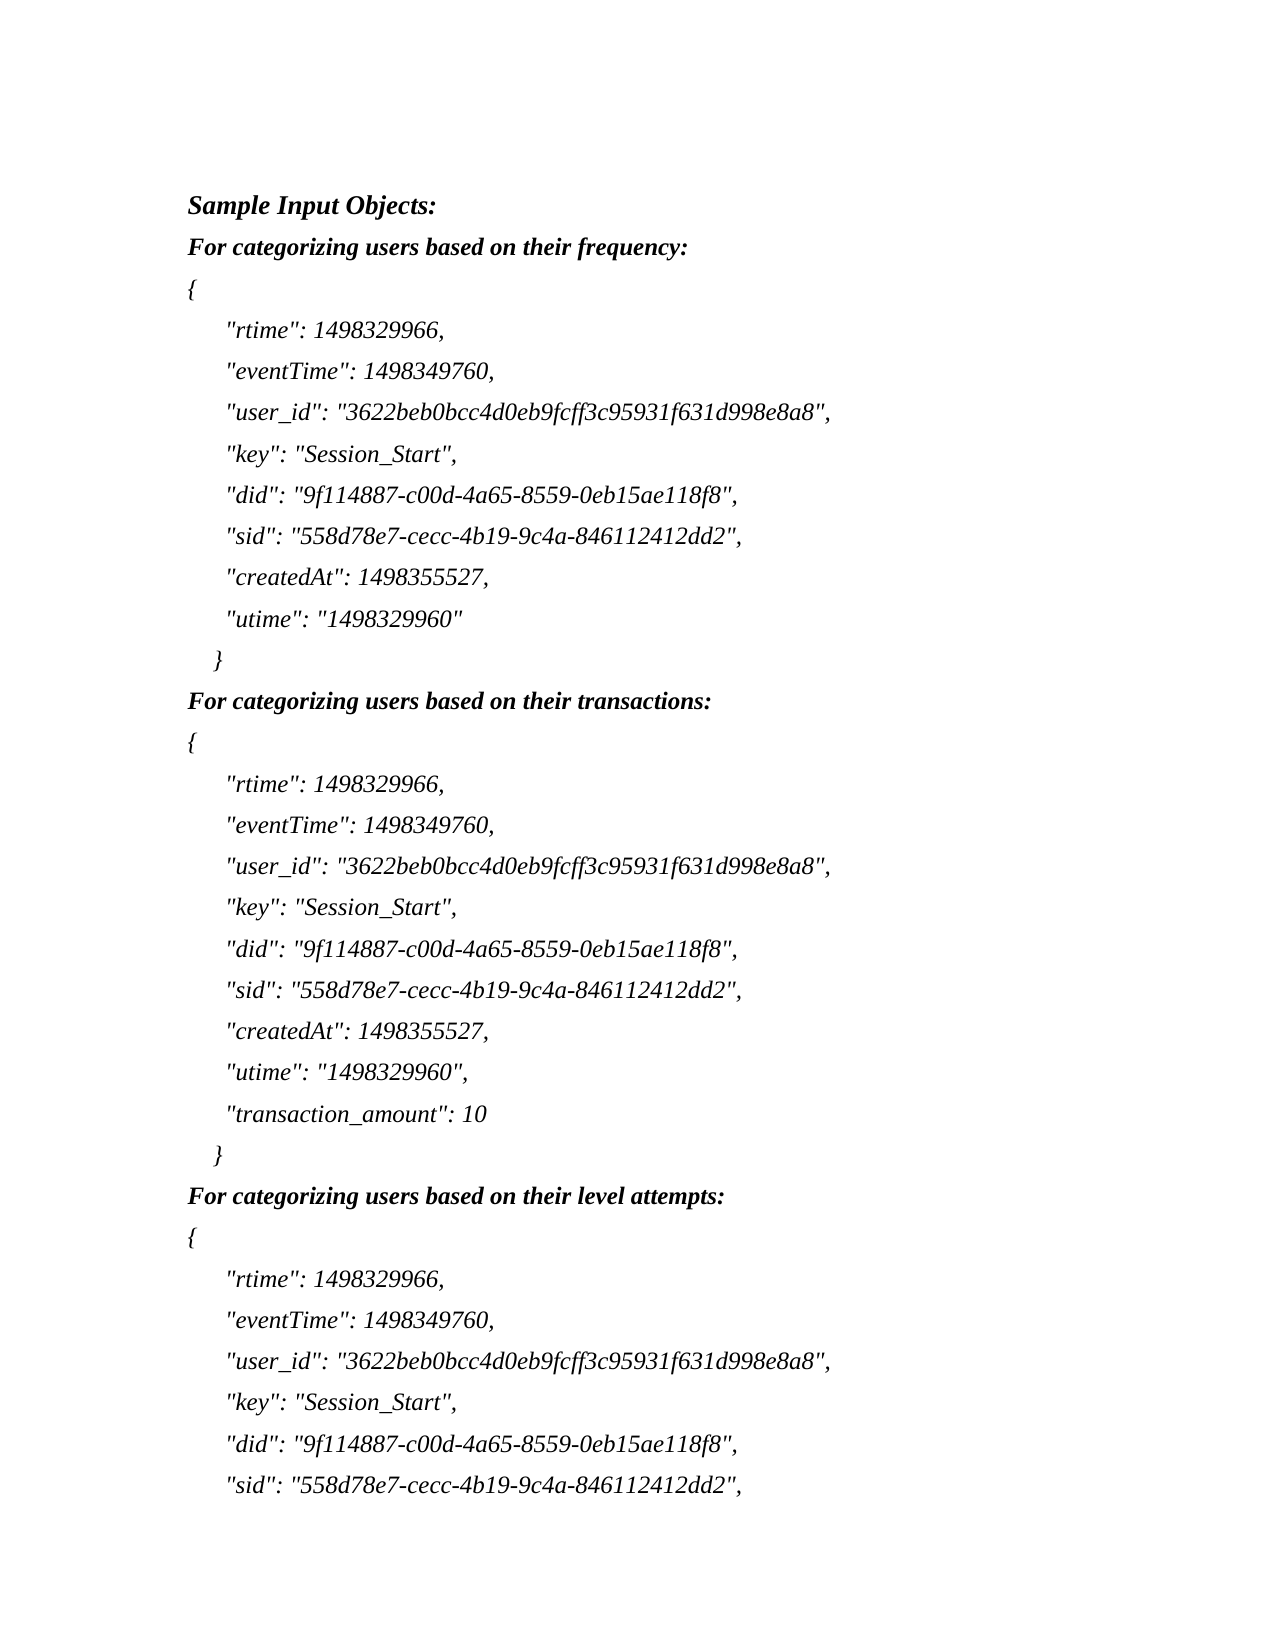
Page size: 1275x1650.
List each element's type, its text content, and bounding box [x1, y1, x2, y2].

text "rtime": 1498329966, [187, 315, 1087, 344]
text "createdAt": 1498355527, [187, 1016, 1087, 1045]
text "did": "9f114887-c00d-4a65-8559-0eb15ae118f8", [187, 1429, 1087, 1457]
text "user_id": "3622beb0bcc4d0eb9fcff3c95931f631d998e8a8", [187, 851, 1087, 880]
text Sample Input Objects: [187, 189, 1087, 220]
text "transaction_amount": 10 [187, 1099, 1087, 1127]
text } [187, 1140, 1087, 1169]
text } [187, 645, 1087, 674]
text "user_id": "3622beb0bcc4d0eb9fcff3c95931f631d998e8a8", [187, 397, 1087, 426]
text "sid": "558d78e7-cecc-4b19-9c4a-846112412dd2", [187, 1470, 1087, 1499]
text "eventTime": 1498349760, [187, 810, 1087, 839]
text "eventTime": 1498349760, [187, 356, 1087, 385]
text "createdAt": 1498355527, [187, 562, 1087, 591]
text "rtime": 1498329966, [187, 1264, 1087, 1292]
text "utime": "1498329960", [187, 1057, 1087, 1086]
text "key": "Session_Start", [187, 1387, 1087, 1416]
text { [187, 1222, 1087, 1251]
text "rtime": 1498329966, [187, 769, 1087, 797]
text "key": "Session_Start", [187, 892, 1087, 921]
text For categorizing users based on their transactions: [187, 686, 1087, 715]
text "user_id": "3622beb0bcc4d0eb9fcff3c95931f631d998e8a8", [187, 1346, 1087, 1375]
text For categorizing users based on their level attempts: [187, 1181, 1087, 1210]
text "sid": "558d78e7-cecc-4b19-9c4a-846112412dd2", [187, 975, 1087, 1004]
text For categorizing users based on their frequency: [187, 232, 1087, 261]
text { [187, 727, 1087, 756]
text { [187, 274, 1087, 302]
text "did": "9f114887-c00d-4a65-8559-0eb15ae118f8", [187, 480, 1087, 509]
text "eventTime": 1498349760, [187, 1305, 1087, 1334]
text "utime": "1498329960" [187, 604, 1087, 632]
text "key": "Session_Start", [187, 439, 1087, 467]
text "did": "9f114887-c00d-4a65-8559-0eb15ae118f8", [187, 934, 1087, 962]
text "sid": "558d78e7-cecc-4b19-9c4a-846112412dd2", [187, 521, 1087, 550]
